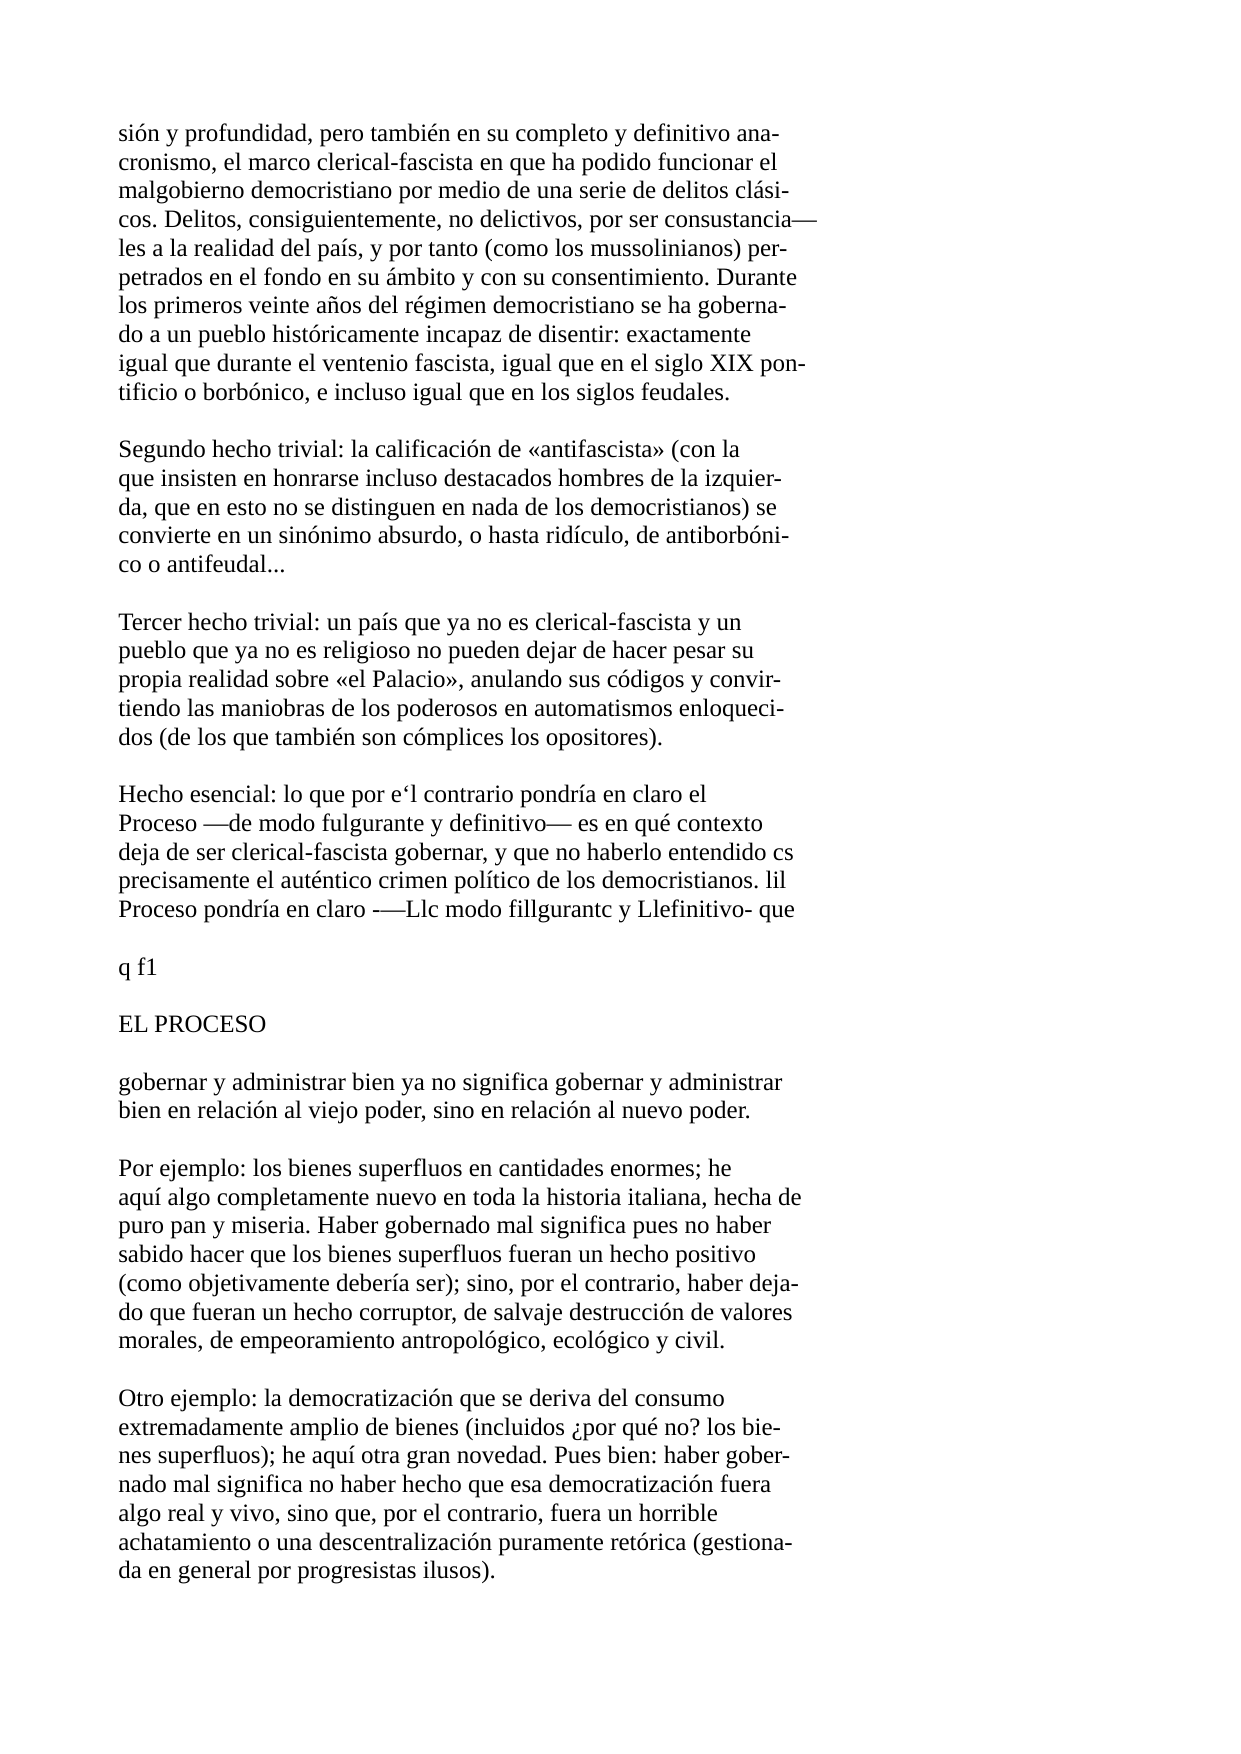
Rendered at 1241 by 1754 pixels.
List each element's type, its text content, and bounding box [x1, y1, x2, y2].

text gobernar y administrar bien ya no significa gobernar y administrar [118, 1067, 1122, 1096]
text co o antifeudal... [118, 549, 1122, 578]
text aquí algo completamente nuevo en toda la historia italiana, hecha de [118, 1182, 1122, 1211]
text puro pan y miseria. Haber gobernado mal significa pues no haber [118, 1211, 1122, 1239]
text Proceso pondría en claro -—Llc modo fillgurantc y Llefinitivo- que [118, 894, 1122, 923]
text malgobierno democristiano por medio de una serie de delitos clási- [118, 176, 1122, 204]
text los primeros veinte años del régimen democristiano se ha goberna- [118, 291, 1122, 319]
text Por ejemplo: los bienes superfluos en cantidades enormes; he [118, 1153, 1122, 1182]
text precisamente el auténtico crimen político de los democristianos. lil [118, 866, 1122, 894]
text achatamiento o una descentralización puramente retórica (gestiona- [118, 1527, 1122, 1556]
text igual que durante el ventenio fascista, igual que en el siglo XIX pon- [118, 348, 1122, 377]
text dos (de los que también son cómplices los opositores). [118, 722, 1122, 751]
text algo real y vivo, sino que, por el contrario, fuera un horrible [118, 1498, 1122, 1527]
text Proceso —de modo fulgurante y definitivo— es en qué contexto [118, 808, 1122, 837]
text morales, de empeoramiento antropológico, ecológico y civil. [118, 1326, 1122, 1354]
text convierte en un sinónimo absurdo, o hasta ridículo, de antiborbóni- [118, 521, 1122, 549]
text nes superﬂuos); he aquí otra gran novedad. Pues bien: haber gober- [118, 1441, 1122, 1469]
text deja de ser clerical-fascista gobernar, y que no haberlo entendido cs [118, 837, 1122, 866]
text Hecho esencial: lo que por e‘l contrario pondría en claro el [118, 779, 1122, 808]
text sión y profundidad, pero también en su completo y definitivo ana- [118, 118, 1122, 147]
text les a la realidad del país, y por tanto (como los mussolinianos) per- [118, 233, 1122, 262]
text cronismo, el marco clerical-fascista en que ha podido funcionar el [118, 147, 1122, 176]
text Segundo hecho trivial: la calificación de «antifascista» (con la [118, 434, 1122, 463]
text q f1 [118, 952, 1122, 981]
text propia realidad sobre «el Palacio», anulando sus códigos y convir- [118, 664, 1122, 693]
text petrados en el fondo en su ámbito y con su consentimiento. Durante [118, 262, 1122, 291]
text extremadamente amplio de bienes (incluidos ¿por qué no? los bie- [118, 1412, 1122, 1441]
text tiendo las maniobras de los poderosos en automatismos enloqueci- [118, 693, 1122, 722]
text Tercer hecho trivial: un país que ya no es clerical-fascista y un [118, 607, 1122, 636]
text (como objetivamente debería ser); sino, por el contrario, haber deja- [118, 1268, 1122, 1297]
text EL PROCESO [118, 1009, 1122, 1038]
text sabido hacer que los bienes superfluos fueran un hecho positivo [118, 1239, 1122, 1268]
text da en general por progresistas ilusos). [118, 1556, 1122, 1584]
text que insisten en honrarse incluso destacados hombres de la izquier- [118, 463, 1122, 492]
text pueblo que ya no es religioso no pueden dejar de hacer pesar su [118, 636, 1122, 664]
text Otro ejemplo: la democratización que se deriva del consumo [118, 1383, 1122, 1412]
text do que fueran un hecho corruptor, de salvaje destrucción de valores [118, 1297, 1122, 1326]
text cos. Delitos, consiguientemente, no delictivos, por ser consustancia— [118, 204, 1122, 233]
text do a un pueblo históricamente incapaz de disentir: exactamente [118, 319, 1122, 348]
text nado mal significa no haber hecho que esa democratización fuera [118, 1469, 1122, 1498]
text da, que en esto no se distinguen en nada de los democristianos) se [118, 492, 1122, 521]
text bien en relación al viejo poder, sino en relación al nuevo poder. [118, 1096, 1122, 1124]
text tificio o borbónico, e incluso igual que en los siglos feudales. [118, 377, 1122, 406]
